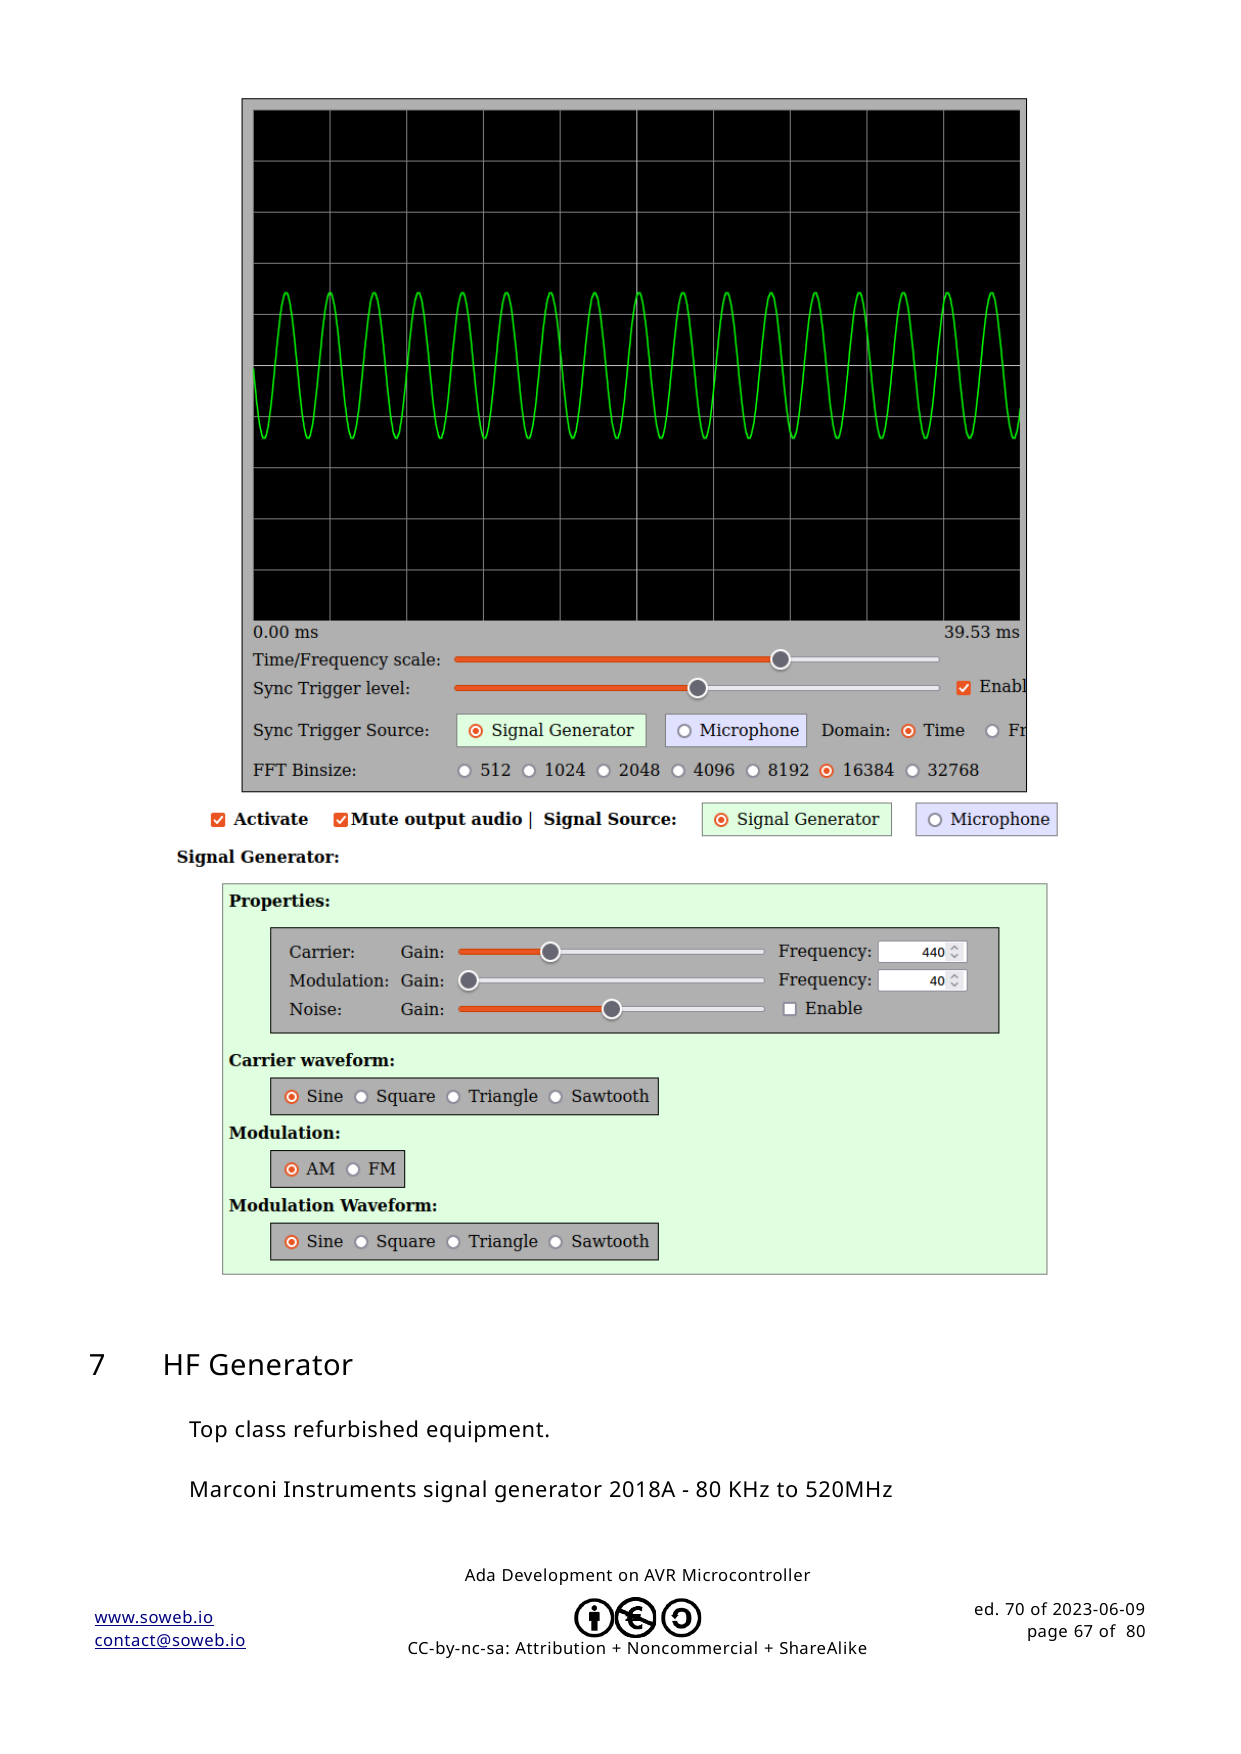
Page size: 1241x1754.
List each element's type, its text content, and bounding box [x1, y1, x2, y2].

text Marconi Instruments signal generator 2018A - 80 KHz to 520MHz [189, 1474, 1152, 1504]
picture [573, 1597, 657, 1638]
text Top class refurbished equipment. [189, 1414, 1152, 1444]
picture [660, 1597, 702, 1638]
subtitle HF Generator [88, 1344, 1152, 1384]
picture [171, 88, 1069, 1285]
